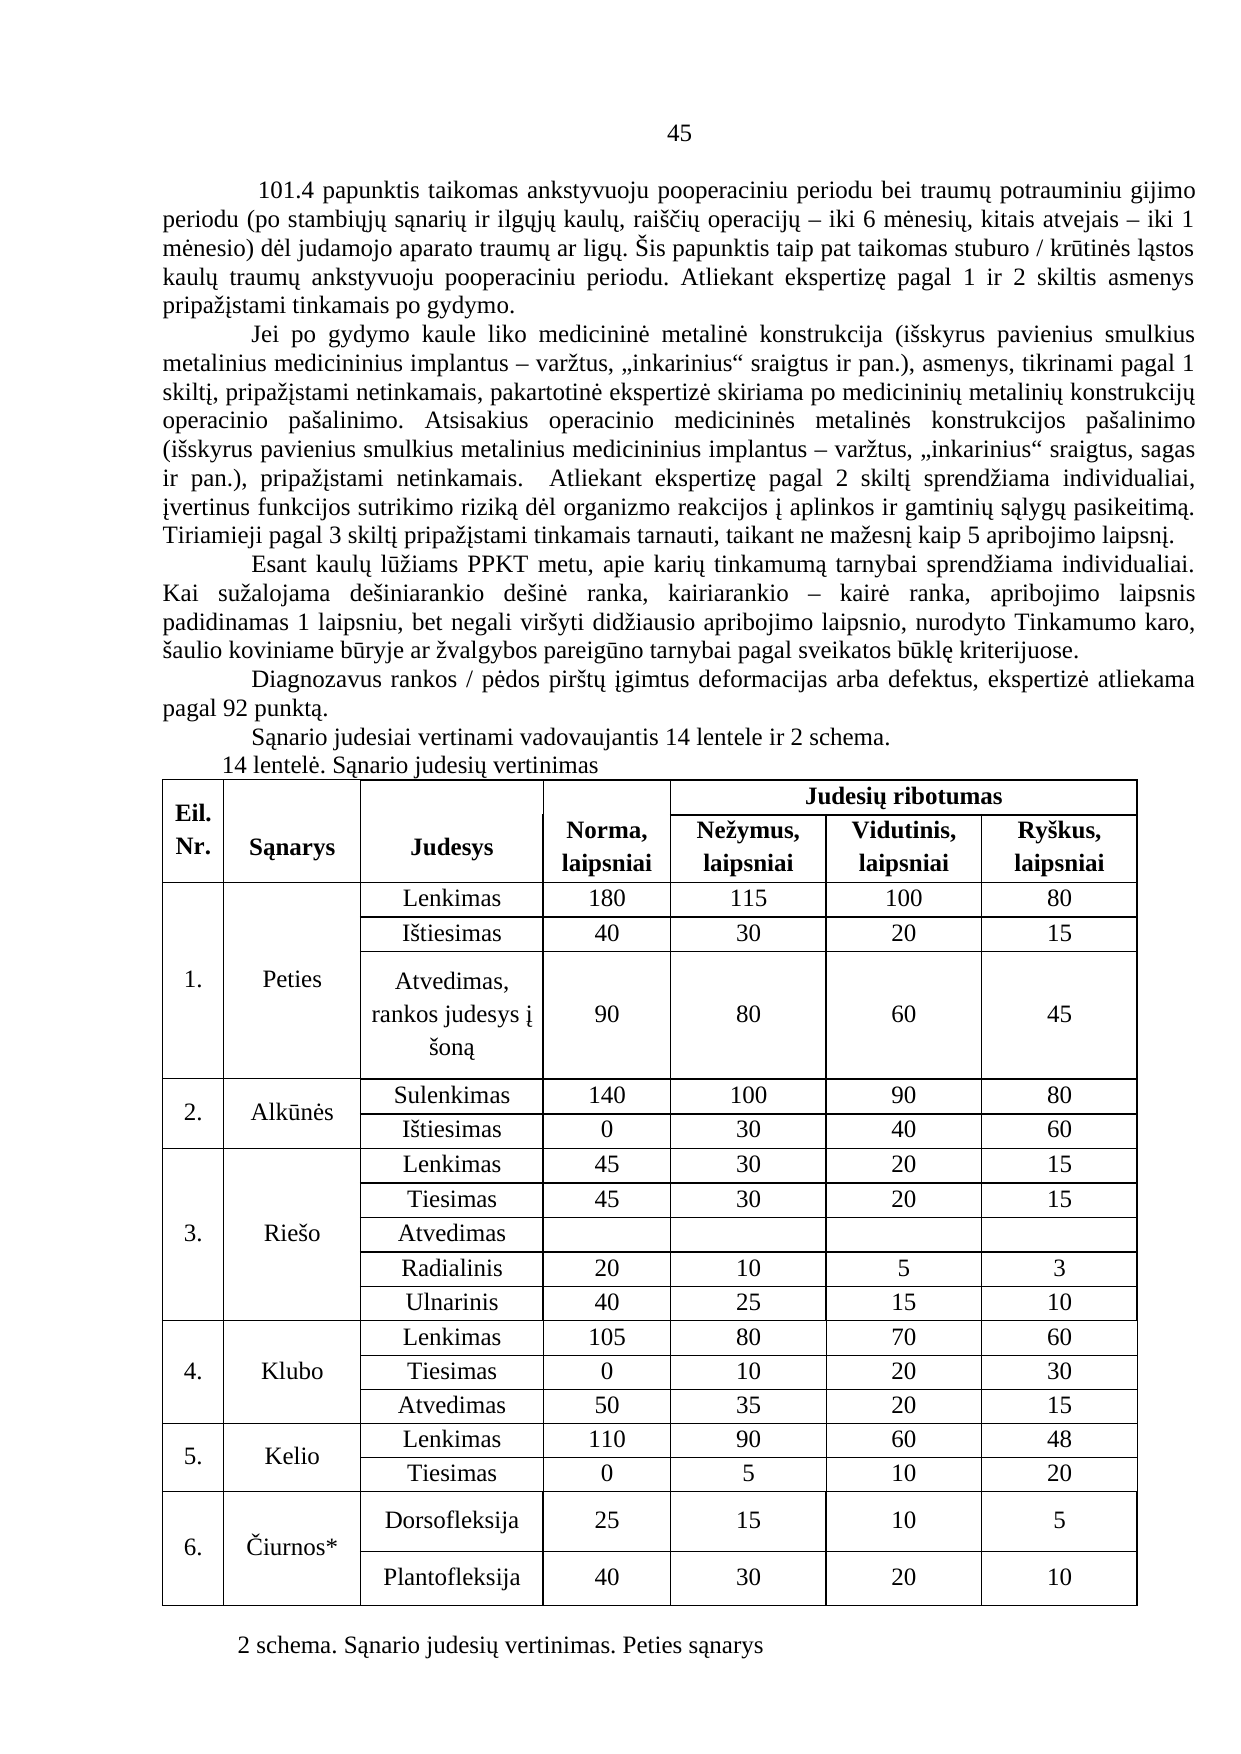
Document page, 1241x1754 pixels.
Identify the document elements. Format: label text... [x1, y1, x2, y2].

table_cell 10 [827, 1492, 981, 1551]
table_cell Sulenkimas [361, 1080, 542, 1113]
table_cell Ištiesimas [361, 1115, 542, 1147]
table_cell 35 [671, 1390, 826, 1423]
table_cell 20 [827, 1390, 981, 1423]
table_header [361, 781, 543, 814]
table_cell 1. [163, 883, 223, 1078]
table_cell 10 [671, 1253, 825, 1286]
table_cell 30 [671, 1115, 825, 1147]
table_cell 10 [982, 1287, 1136, 1320]
table_cell 5. [163, 1424, 223, 1491]
table_cell 5 [982, 1492, 1136, 1551]
table_header Eil. Nr. [163, 780, 223, 882]
table_cell 10 [827, 1458, 981, 1491]
table_cell Tiesimas [361, 1458, 543, 1491]
table_cell 15 [982, 918, 1136, 951]
table_cell 20 [827, 1149, 981, 1182]
table_cell Čiurnos* [224, 1492, 360, 1605]
table_cell 90 [671, 1424, 826, 1457]
table_cell Nežymus, laipsniai [671, 816, 825, 882]
table_cell [671, 1218, 825, 1251]
table_cell Kelio [224, 1424, 360, 1491]
table_cell 30 [671, 918, 825, 951]
table_cell 40 [544, 1552, 670, 1605]
table_cell 5 [827, 1253, 981, 1286]
table_cell 2. [163, 1079, 223, 1147]
table_cell 3. [163, 1149, 223, 1320]
table_header [224, 780, 360, 814]
table_cell 30 [982, 1356, 1137, 1389]
table_cell 40 [544, 918, 670, 951]
table_cell 15 [827, 1287, 981, 1320]
text Sąnario judesiai vertinami vadovaujantis 14 lentele ir 2 schema. [162, 722, 1196, 751]
table_cell [982, 1218, 1136, 1251]
text Diagnozavus rankos / pėdos pirštų įgimtus deformacijas arba defektus, ekspertizė atliekama pagal 92 punktą. [162, 664, 1196, 722]
table_cell 70 [827, 1321, 981, 1355]
table_cell 15 [982, 1390, 1137, 1423]
table_cell 60 [982, 1115, 1136, 1147]
table_cell 60 [827, 1424, 981, 1457]
table_cell 15 [671, 1492, 825, 1551]
table_cell 30 [671, 1184, 825, 1217]
table_cell 5 [671, 1458, 826, 1491]
table_cell 20 [982, 1458, 1137, 1491]
table_cell 25 [671, 1287, 825, 1320]
table_cell 30 [671, 1149, 825, 1182]
table_cell 0 [544, 1458, 670, 1491]
table_cell Lenkimas [361, 1321, 543, 1355]
table_cell 50 [544, 1390, 670, 1423]
table_cell 20 [827, 1184, 981, 1217]
table_cell 10 [671, 1356, 826, 1389]
table_cell 40 [827, 1115, 981, 1147]
table_cell Peties [224, 883, 360, 1078]
text 2 schema. Sąnario judesių vertinimas. Peties sąnarys [237, 1630, 1196, 1659]
table_cell 10 [982, 1552, 1136, 1605]
table_cell 80 [671, 1321, 826, 1355]
table_cell 180 [544, 883, 670, 916]
table_cell Atvedimas [361, 1390, 543, 1423]
table_cell Plantofleksija [361, 1552, 542, 1605]
table_cell 90 [544, 952, 670, 1078]
table_cell Klubo [224, 1321, 360, 1423]
table_cell Dorsofleksija [361, 1492, 542, 1551]
table_header Judesių ribotumas [671, 781, 1136, 814]
table_cell 45 [544, 1149, 670, 1182]
table_cell 48 [982, 1424, 1137, 1457]
table_cell Judesys [361, 814, 542, 882]
table_cell 20 [827, 1356, 981, 1389]
table_cell 80 [982, 1080, 1136, 1113]
table_cell 40 [544, 1287, 670, 1320]
table_cell 20 [827, 918, 981, 951]
table_cell 20 [827, 1552, 981, 1605]
table_cell 140 [544, 1080, 670, 1113]
text 101.4 papunktis taikomas ankstyvuoju pooperaciniu periodu bei traumų potrauminiu gijimo periodu (po stambiųjų sąnarių ir ilgųjų kaulų, raiščių operacijų – iki 6 mėnesių, kitais atvejais – iki 1 mėnesio) dėl judamojo aparato traumų ar ligų. Šis papunktis taip pat taikomas stuburo / krūtinės ląstos kaulų traumų ankstyvuoju pooperaciniu periodu. Atliekant ekspertizę pagal 1 ir 2 skiltis asmenys pripažįstami tinkamais po gydymo. [162, 176, 1196, 319]
table_cell 45 [982, 952, 1136, 1078]
text Jei po gydymo kaule liko medicininė metalinė konstrukcija (išskyrus pavienius smulkius metalinius medicininius implantus – varžtus, „inkarinius“ sraigtus ir pan.), asmenys, tikrinami pagal 1 skiltį, pripažįstami netinkamais, pakartotinė ekspertizė skiriama po medicininių metalinių konstrukcijų operacinio pašalinimo. Atsisakius operacinio medicininės metalinės konstrukcijos pašalinimo (išskyrus pavienius smulkius metalinius medicininius implantus – varžtus, „inkarinius“ sraigtus, sagas ir pan.), pripažįstami netinkamais. Atliekant ekspertizę pagal 2 skiltį sprendžiama individualiai, įvertinus funkcijos sutrikimo riziką dėl organizmo reakcijos į aplinkos ir gamtinių sąlygų pasikeitimą. Tiriamieji pagal 3 skiltį pripažįstami tinkamais tarnauti, taikant ne mažesnį kaip 5 apribojimo laipsnį. [162, 319, 1196, 549]
table_cell 15 [982, 1184, 1136, 1217]
table_cell Lenkimas [361, 1424, 543, 1457]
table_cell 90 [827, 1080, 981, 1113]
table_cell 60 [827, 952, 981, 1078]
table_cell Lenkimas [361, 883, 542, 916]
table_cell 105 [544, 1321, 670, 1355]
table_cell 6. [163, 1492, 223, 1605]
table_cell 80 [671, 952, 825, 1078]
table_cell Ryškus, laipsniai [982, 816, 1136, 882]
table_cell 100 [671, 1080, 825, 1113]
table_cell Ulnarinis [361, 1287, 542, 1320]
table_cell Atvedimas, rankos judesys į šoną [361, 952, 542, 1078]
table_cell Tiesimas [361, 1184, 542, 1217]
table_cell 0 [544, 1115, 670, 1147]
table_cell Lenkimas [361, 1149, 542, 1182]
table_cell 0 [544, 1356, 670, 1389]
table_cell Tiesimas [361, 1356, 543, 1389]
table_cell [827, 1218, 981, 1251]
table_cell 100 [827, 883, 981, 916]
table_cell 60 [982, 1321, 1137, 1355]
table_cell 30 [671, 1552, 825, 1605]
table_cell 110 [544, 1424, 670, 1457]
table_cell [544, 1218, 670, 1251]
table_cell 20 [544, 1253, 670, 1286]
table_cell 25 [544, 1492, 670, 1551]
table_cell Atvedimas [361, 1218, 542, 1251]
table_cell 15 [982, 1149, 1136, 1182]
table_cell Radialinis [361, 1253, 542, 1286]
table_cell 3 [982, 1253, 1136, 1286]
table_cell Vidutinis, laipsniai [827, 816, 981, 882]
table_cell Riešo [224, 1149, 360, 1320]
table_header [544, 781, 670, 814]
table_cell 4. [163, 1321, 223, 1423]
table_cell Norma, laipsniai [544, 814, 670, 882]
table_cell Ištiesimas [361, 918, 542, 951]
table_cell 45 [544, 1184, 670, 1217]
text 14 lentelė. Sąnario judesių vertinimas [162, 751, 1196, 779]
table_cell Sąnarys [224, 814, 360, 882]
table_cell Alkūnės [224, 1079, 360, 1147]
table_cell 80 [982, 883, 1136, 916]
text Esant kaulų lūžiams PPKT metu, apie karių tinkamumą tarnybai sprendžiama individualiai. Kai sužalojama dešiniarankio dešinė ranka, kairiarankio – kairė ranka, apribojimo laipsnis padidinamas 1 laipsniu, bet negali viršyti didžiausio apribojimo laipsnio, nurodyto Tinkamumo karo, šaulio koviniame būryje ar žvalgybos pareigūno tarnybai pagal sveikatos būklę kriterijuose. [162, 549, 1196, 664]
table_cell 115 [671, 883, 825, 916]
